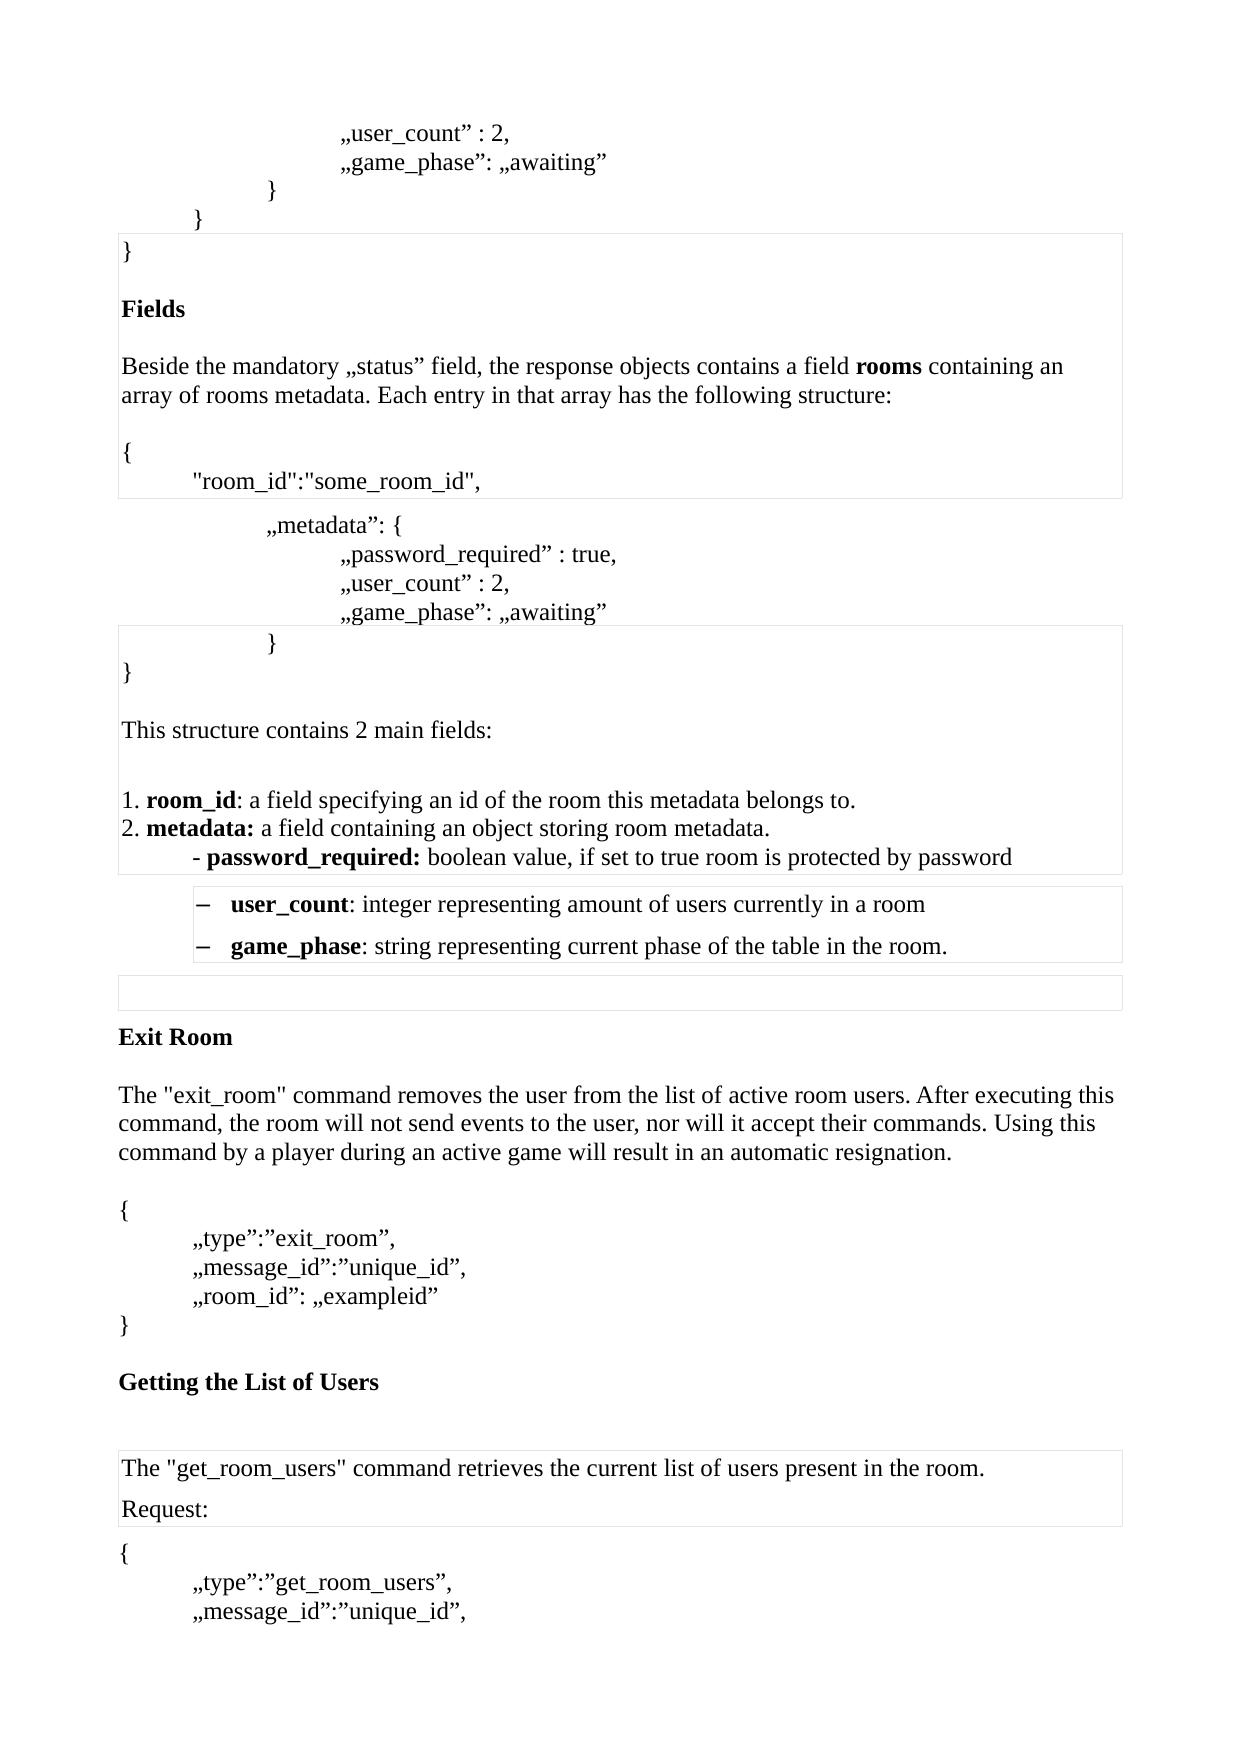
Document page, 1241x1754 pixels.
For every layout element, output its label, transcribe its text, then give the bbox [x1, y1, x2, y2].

text „password_required” : true, [118, 539, 1122, 568]
text „message_id”:”unique_id”, [118, 1252, 1122, 1281]
text { [118, 1195, 1122, 1223]
text } [118, 204, 1122, 233]
text Request: [119, 1491, 1122, 1526]
text „type”:”get_room_users”, [118, 1567, 1122, 1596]
list user_count: integer representing amount of users currently in a room [194, 887, 1122, 918]
text { [118, 1538, 1122, 1567]
text The "get_room_users" command retrieves the current list of users present in the room. [119, 1451, 1122, 1482]
text 1. room_id: a field specifying an id of the room this metadata belongs to. 2. metadata: a field containing an object storing room metadata. - password_required: boolean value, if set to true room is protected by password [119, 753, 1122, 874]
text Getting the List of Users [118, 1367, 1122, 1396]
text The "exit_room" command removes the user from the list of active room users. After executing this command, the room will not send events to the user, nor will it accept their commands. Using this command by a player during an active game will result in an automatic resignation. [118, 1080, 1122, 1166]
text „type”:”exit_room”, [118, 1223, 1122, 1252]
text } [118, 176, 1122, 204]
text } } This structure contains 2 main fields: [119, 626, 1122, 743]
text Exit Room [118, 1022, 1122, 1051]
text „user_count” : 2, [118, 568, 1122, 597]
text „metadata”: { [118, 510, 1122, 539]
text „game_phase”: „awaiting” [118, 147, 1122, 176]
list game_phase: string representing current phase of the table in the room. [194, 928, 1122, 962]
text „user_count” : 2, [118, 118, 1122, 147]
text „game_phase”: „awaiting” [118, 597, 1122, 625]
text } Fields Beside the mandatory „status” field, the response objects contains a field rooms containing an array of rooms metadata. Each entry in that array has the following structure: { "room_id":"some_room_id", [119, 234, 1122, 498]
text „room_id”: „exampleid” [118, 1281, 1122, 1310]
text } [118, 1310, 1122, 1338]
text „message_id”:”unique_id”, [118, 1596, 1122, 1624]
